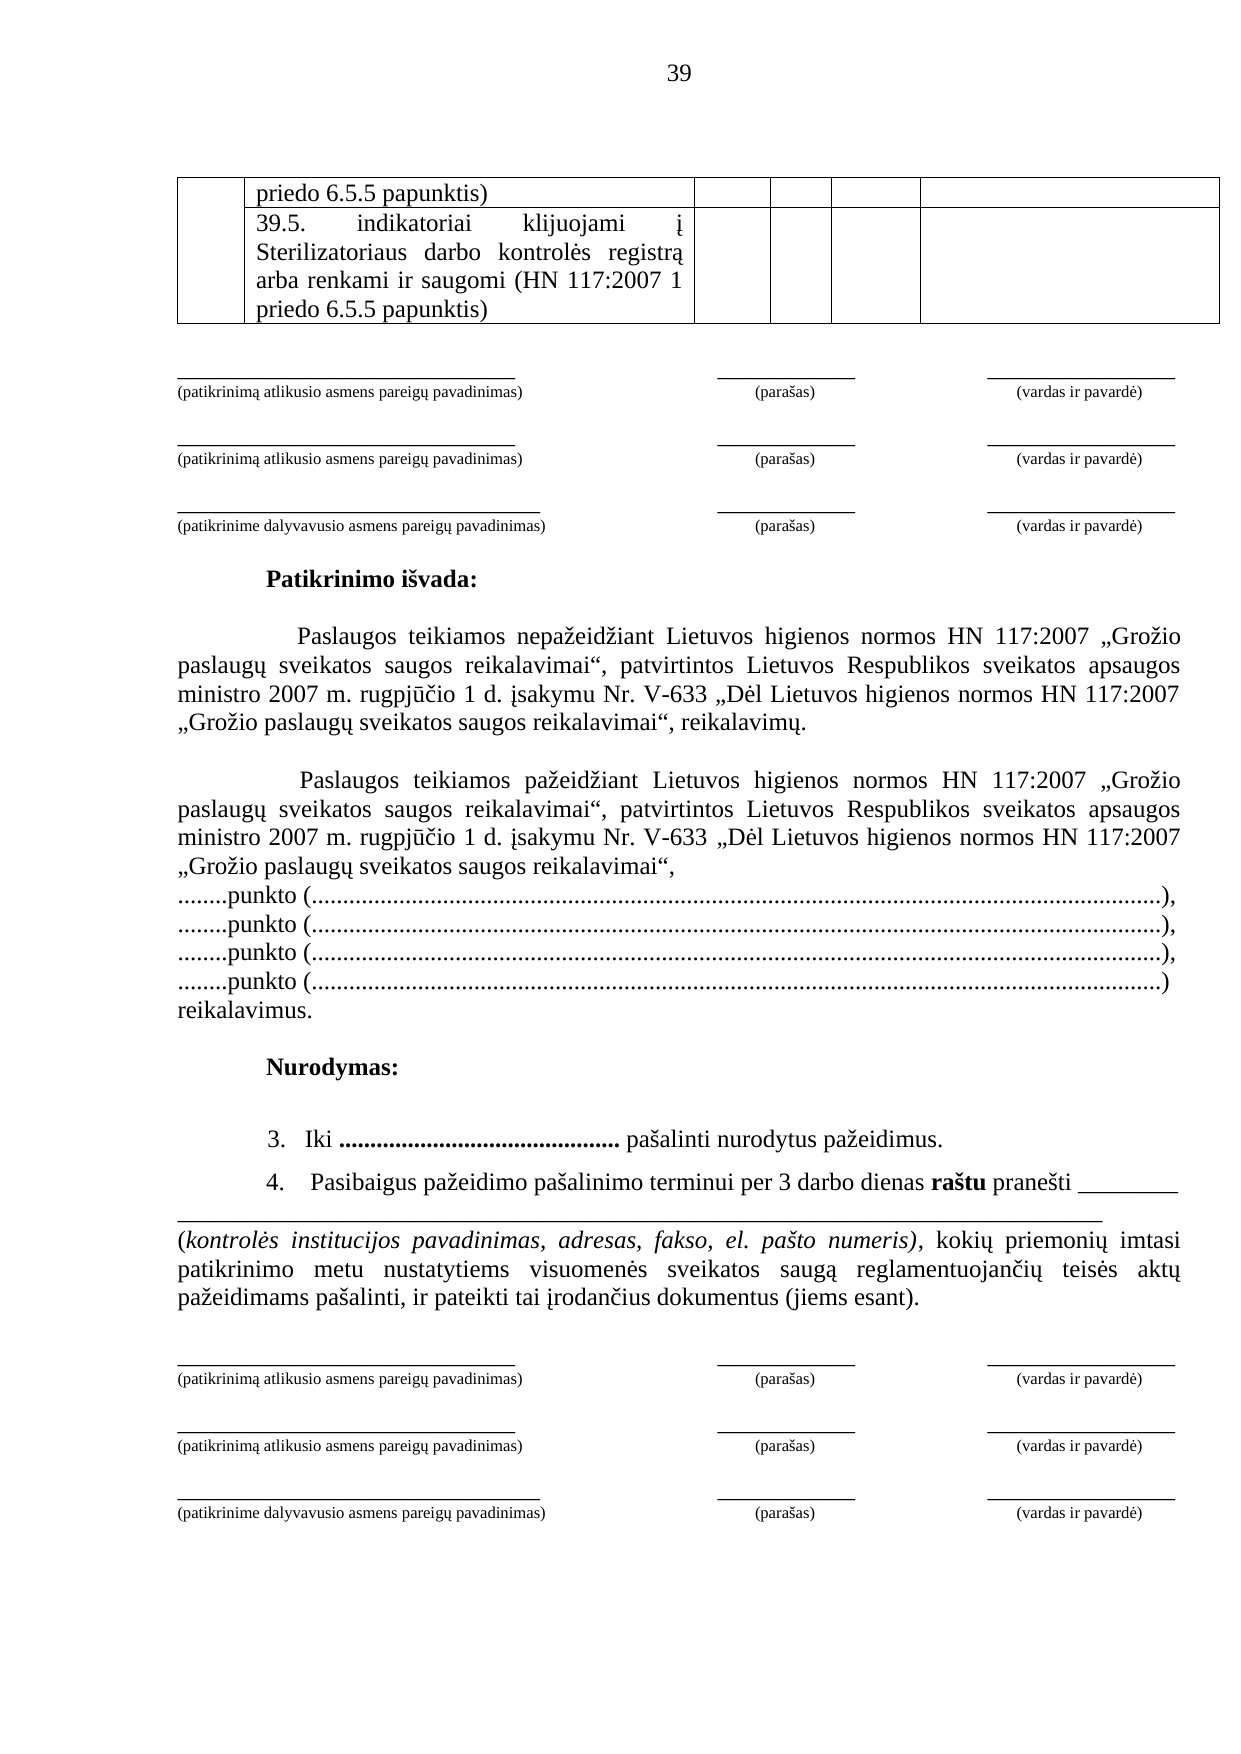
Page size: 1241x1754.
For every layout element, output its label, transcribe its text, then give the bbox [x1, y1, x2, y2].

table_cell [921, 208, 1219, 323]
table_cell priedo 6.5.5 papunktis) [245, 178, 694, 207]
text _____________________________ ___________ _______________ [177, 1474, 1181, 1503]
text (patikrinimą atlikusio asmens pareigų pavadinimas) (parašas) (vardas ir pavardė) [177, 449, 1181, 468]
table_cell [695, 208, 770, 323]
text ___________________________ ___________ _______________ [177, 353, 1181, 382]
text ........punkto (........................................................................................................................................), [177, 880, 1181, 909]
table_cell 39.5. indikatoriai klijuojami į Sterilizatoriaus darbo kontrolės registrą arba renkami ir saugomi (HN 117:2007 1 priedo 6.5.5 papunktis) [245, 208, 694, 323]
text (patikrinimą atlikusio asmens pareigų pavadinimas) (parašas) (vardas ir pavardė) [177, 382, 1181, 401]
text ........punkto (........................................................................................................................................), [177, 909, 1181, 937]
text (patikrinimą atlikusio asmens pareigų pavadinimas) (parašas) (vardas ir pavardė) [177, 1369, 1181, 1388]
table_cell [695, 178, 770, 207]
text (patikrinimą atlikusio asmens pareigų pavadinimas) (parašas) (vardas ir pavardė) [177, 1436, 1181, 1455]
table_cell [771, 208, 831, 323]
table_cell [921, 178, 1219, 207]
text ........punkto (........................................................................................................................................) reikalavimus. [177, 966, 1181, 1024]
text Nurodymas: [177, 1052, 1181, 1081]
text 3. Iki ............................................. pašalinti nurodytus pažeidimus. [267, 1124, 1181, 1153]
text Patikrinimo išvada: [177, 564, 1181, 592]
text __________________________________________________________________________ (kontrolės institucijos pavadinimas, adresas, fakso, el. pašto numeris), kokių priemonių imtasi patikrinimo metu nustatytiems visuomenės sveikatos saugą reglamentuojančių teisės aktų pažeidimams pašalinti, ir pateikti tai įrodančius dokumentus (jiems esant). [177, 1196, 1181, 1311]
text (patikrinime dalyvavusio asmens pareigų pavadinimas) (parašas) (vardas ir pavardė) [177, 516, 1181, 535]
table_cell [832, 178, 920, 207]
table_cell [771, 178, 831, 207]
table_cell [178, 178, 244, 323]
text 4. Pasibaigus pažeidimo pašalinimo terminui per 3 darbo dienas raštu pranešti ________ [177, 1167, 1181, 1196]
text ___________________________ ___________ _______________ [177, 1407, 1181, 1436]
text ___________________________ ___________ _______________ [177, 1340, 1181, 1369]
text  Paslaugos teikiamos nepažeidžiant Lietuvos higienos normos HN 117:2007 „Grožio paslaugų sveikatos saugos reikalavimai“, patvirtintos Lietuvos Respublikos sveikatos apsaugos ministro 2007 m. rugpjūčio 1 d. įsakymu Nr. V-633 „Dėl Lietuvos higienos normos HN 117:2007 „Grožio paslaugų sveikatos saugos reikalavimai“, reikalavimų. [177, 621, 1181, 736]
table_cell [832, 208, 920, 323]
text ........punkto (........................................................................................................................................), [177, 937, 1181, 966]
text _____________________________ ___________ _______________ [177, 487, 1181, 516]
text ___________________________ ___________ _______________ [177, 420, 1181, 449]
text  Paslaugos teikiamos pažeidžiant Lietuvos higienos normos HN 117:2007 „Grožio paslaugų sveikatos saugos reikalavimai“, patvirtintos Lietuvos Respublikos sveikatos apsaugos ministro 2007 m. rugpjūčio 1 d. įsakymu Nr. V-633 „Dėl Lietuvos higienos normos HN 117:2007 „Grožio paslaugų sveikatos saugos reikalavimai“, [177, 765, 1181, 880]
text (patikrinime dalyvavusio asmens pareigų pavadinimas) (parašas) (vardas ir pavardė) [177, 1503, 1181, 1522]
